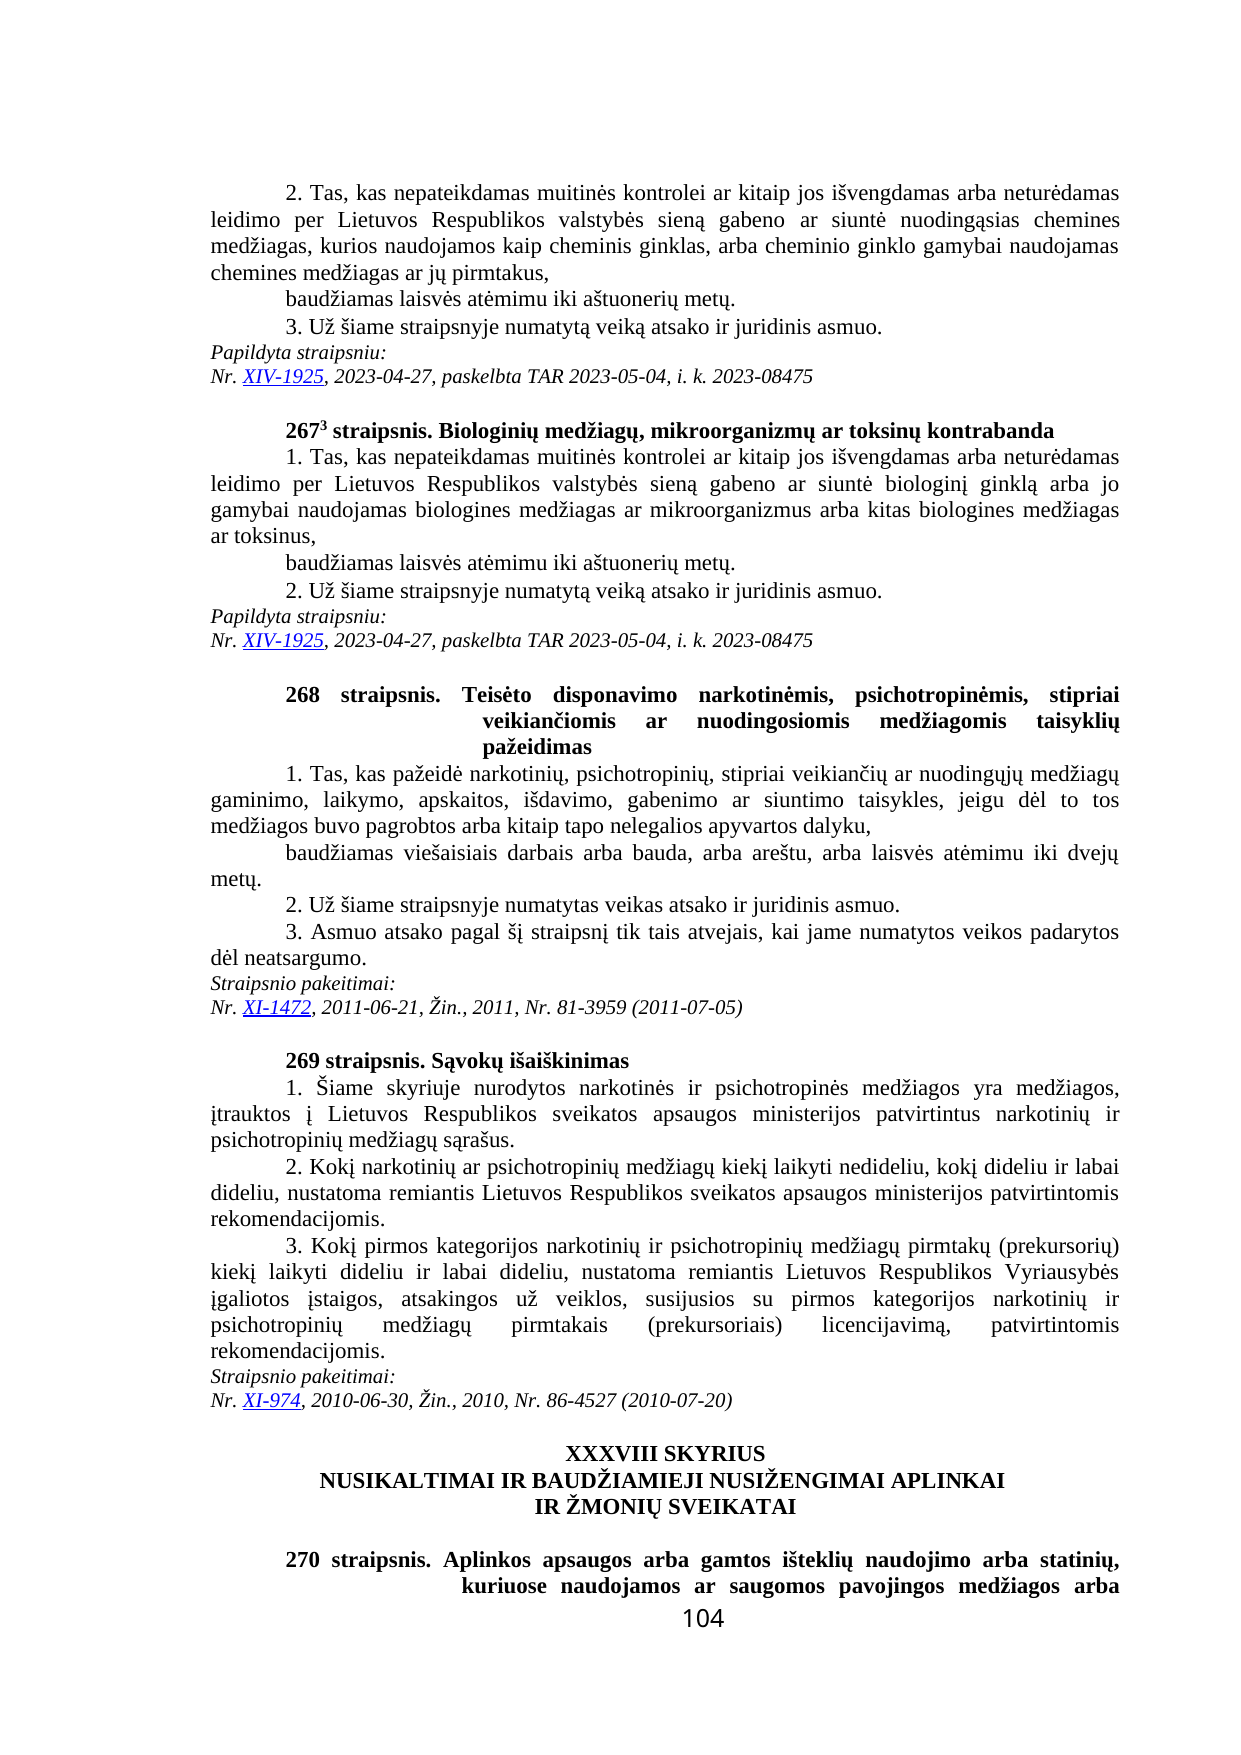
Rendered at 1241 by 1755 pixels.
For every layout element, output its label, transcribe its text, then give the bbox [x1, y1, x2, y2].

text 3. Kokį pirmos kategorijos narkotinių ir psichotropinių medžiagų pirmtakų (prekursorių) kiekį laikyti dideliu ir labai dideliu, nustatoma remiantis Lietuvos Respublikos Vyriausybės įgaliotos įstaigos, atsakingos už veiklos, susijusios su pirmos kategorijos narkotinių ir psichotropinių medžiagų pirmtakais (prekursoriais) licencijavimą, patvirtintomis rekomendacijomis. [210, 1232, 1120, 1364]
text 2673 straipsnis. Biologinių medžiagų, mikroorganizmų ar toksinų kontrabanda [210, 417, 1120, 443]
text 2. Tas, kas nepateikdamas muitinės kontrolei ar kitaip jos išvengdamas arba neturėdamas leidimo per Lietuvos Respublikos valstybės sieną gabeno ar siuntė nuodingąsias chemines medžiagas, kurios naudojamos kaip cheminis ginklas, arba cheminio ginklo gamybai naudojamas chemines medžiagas ar jų pirmtakus, [210, 179, 1120, 285]
text 1. Šiame skyriuje nurodytos narkotinės ir psichotropinės medžiagos yra medžiagos, įtrauktos į Lietuvos Respublikos sveikatos apsaugos ministerijos patvirtintus narkotinių ir psichotropinių medžiagų sąrašus. [210, 1074, 1120, 1153]
text 2. Už šiame straipsnyje numatytą veiką atsako ir juridinis asmuo. [210, 575, 1120, 604]
text 270 straipsnis. Aplinkos apsaugos arba gamtos išteklių naudojimo arba statinių, kuriuose naudojamos ar saugomos pavojingos medžiagos arba [285, 1546, 1120, 1599]
text 268 straipsnis. Teisėto disponavimo narkotinėmis, psichotropinėmis, stipriai veikiančiomis ar nuodingosiomis medžiagomis taisyklių pažeidimas [285, 681, 1120, 760]
text baudžiamas laisvės atėmimu iki aštuonerių metų. [210, 549, 1120, 575]
text 269 straipsnis. Sąvokų išaiškinimas [210, 1047, 1120, 1074]
text Nr. XI-974, 2010-06-30, Žin., 2010, Nr. 86-4527 (2010-07-20) [210, 1388, 1120, 1412]
subtitle XXXVIII SKYRIUS [210, 1441, 1120, 1467]
text baudžiamas laisvės atėmimu iki aštuonerių metų. [210, 285, 1120, 311]
text Straipsnio pakeitimai: [210, 971, 1120, 994]
text Papildyta straipsniu: [210, 604, 1120, 628]
text Nr. XIV-1925, 2023-04-27, paskelbta TAR 2023-05-04, i. k. 2023-08475 [210, 628, 1120, 652]
text Straipsnio pakeitimai: [210, 1364, 1120, 1388]
text 2. Kokį narkotinių ar psichotropinių medžiagų kiekį laikyti nedideliu, kokį dideliu ir labai dideliu, nustatoma remiantis Lietuvos Respublikos sveikatos apsaugos ministerijos patvirtintomis rekomendacijomis. [210, 1153, 1120, 1232]
text 3. Asmuo atsako pagal šį straipsnį tik tais atvejais, kai jame numatytos veikos padarytos dėl neatsargumo. [210, 918, 1120, 971]
text Nr. XIV-1925, 2023-04-27, paskelbta TAR 2023-05-04, i. k. 2023-08475 [210, 364, 1120, 388]
text Nr. XI-1472, 2011-06-21, Žin., 2011, Nr. 81-3959 (2011-07-05) [210, 994, 1120, 1019]
text Papildyta straipsniu: [210, 340, 1120, 364]
text 2. Už šiame straipsnyje numatytas veikas atsako ir juridinis asmuo. [210, 891, 1120, 918]
text 1. Tas, kas nepateikdamas muitinės kontrolei ar kitaip jos išvengdamas arba neturėdamas leidimo per Lietuvos Respublikos valstybės sieną gabeno ar siuntė biologinį ginklą arba jo gamybai naudojamas biologines medžiagas ar mikroorganizmus arba kitas biologines medžiagas ar toksinus, [210, 443, 1120, 549]
text baudžiamas viešaisiais darbais arba bauda, arba areštu, arba laisvės atėmimu iki dvejų metų. [210, 839, 1120, 891]
text NUSIKALTIMAI IR BAUDŽIAMIEJI NUSIŽENGIMAI APLINKAI IR ŽMONIŲ SVEIKATAI [210, 1467, 1120, 1519]
text 3. Už šiame straipsnyje numatytą veiką atsako ir juridinis asmuo. [210, 311, 1120, 340]
text 1. Tas, kas pažeidė narkotinių, psichotropinių, stipriai veikiančių ar nuodingųjų medžiagų gaminimo, laikymo, apskaitos, išdavimo, gabenimo ar siuntimo taisykles, jeigu dėl to tos medžiagos buvo pagrobtos arba kitaip tapo nelegalios apyvartos dalyku, [210, 760, 1120, 839]
